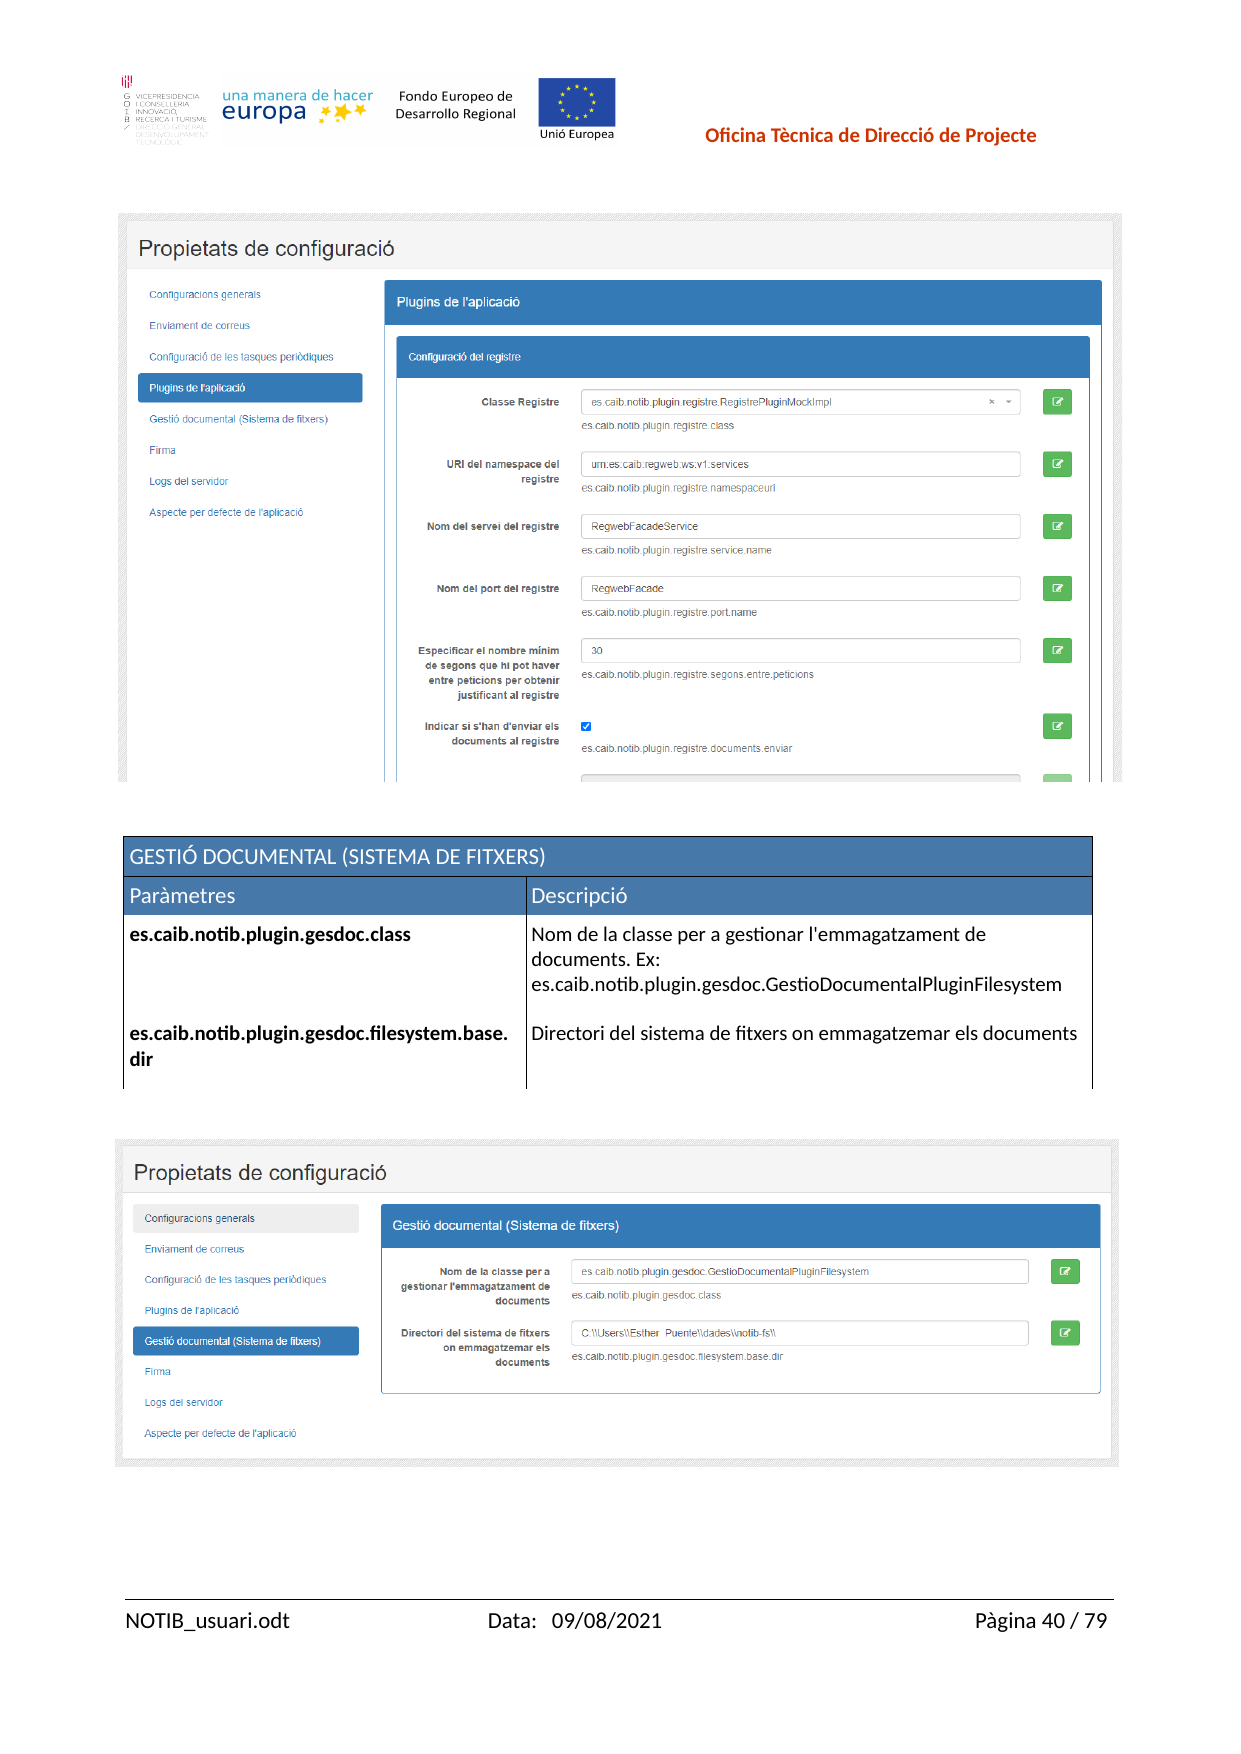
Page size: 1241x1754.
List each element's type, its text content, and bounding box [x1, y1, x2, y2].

table_cell Nom de la classe per a gestionar l'emmagatzament de documents. Ex: es.caib.notib.plugin.gesdoc.GestioDocumentalPluginFilesystem [527, 915, 1092, 1014]
picture [114, 1139, 1119, 1467]
table_cell Paràmetres [124, 877, 526, 915]
picture [118, 213, 1123, 782]
table_cell es.caib.notib.plugin.gesdoc.class [124, 915, 526, 1014]
table_header GESTIÓ DOCUMENTAL (SISTEMA DE FITXERS) [124, 837, 1092, 876]
table_cell es.caib.notib.plugin.gesdoc.filesystem.base.dir [124, 1015, 526, 1089]
table_cell Descripció [527, 877, 1092, 915]
picture [118, 73, 213, 147]
picture [219, 73, 621, 147]
table_cell Directori del sistema de fitxers on emmagatzemar els documents [527, 1015, 1092, 1089]
